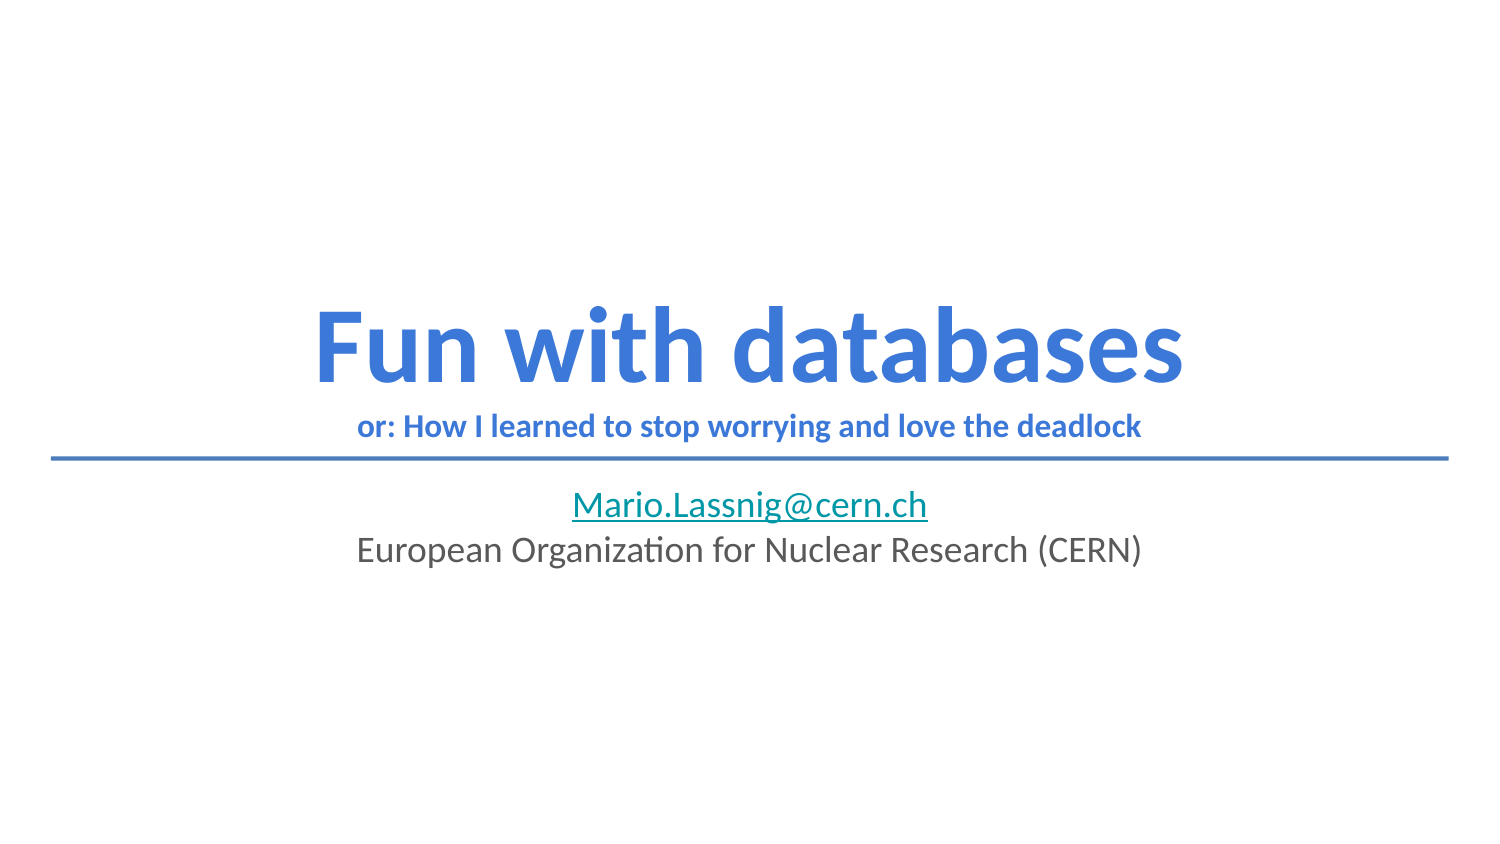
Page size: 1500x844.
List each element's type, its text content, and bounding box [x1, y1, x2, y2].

subtitle Mario.Lassnig@cern.ch European Organization for Nuclear Research (CERN) [51, 464, 1449, 595]
title Fun with databases or: How I learned to stop worrying and love the deadlock [51, 122, 1449, 459]
